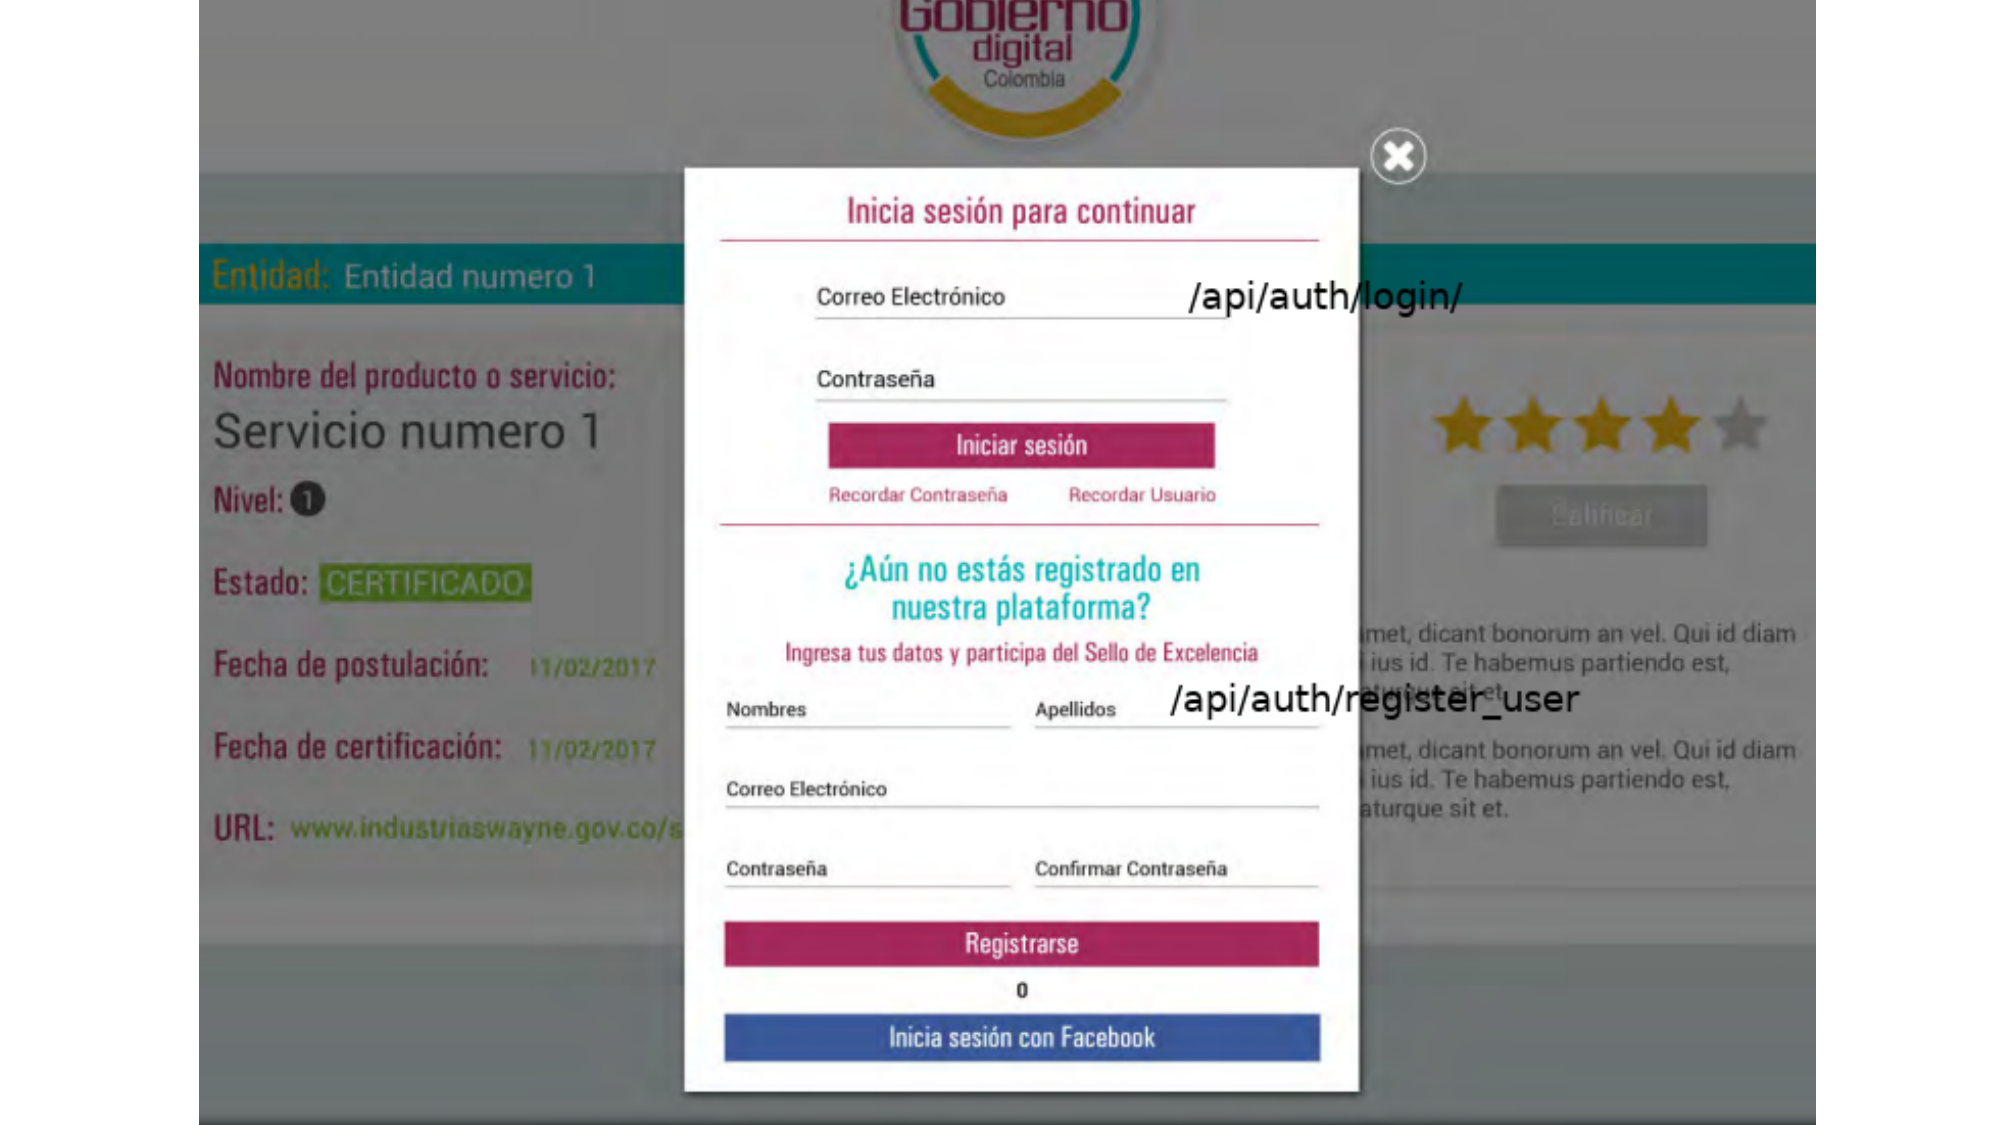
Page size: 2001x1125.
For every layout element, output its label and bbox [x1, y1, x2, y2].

picture [199, 0, 1816, 1125]
